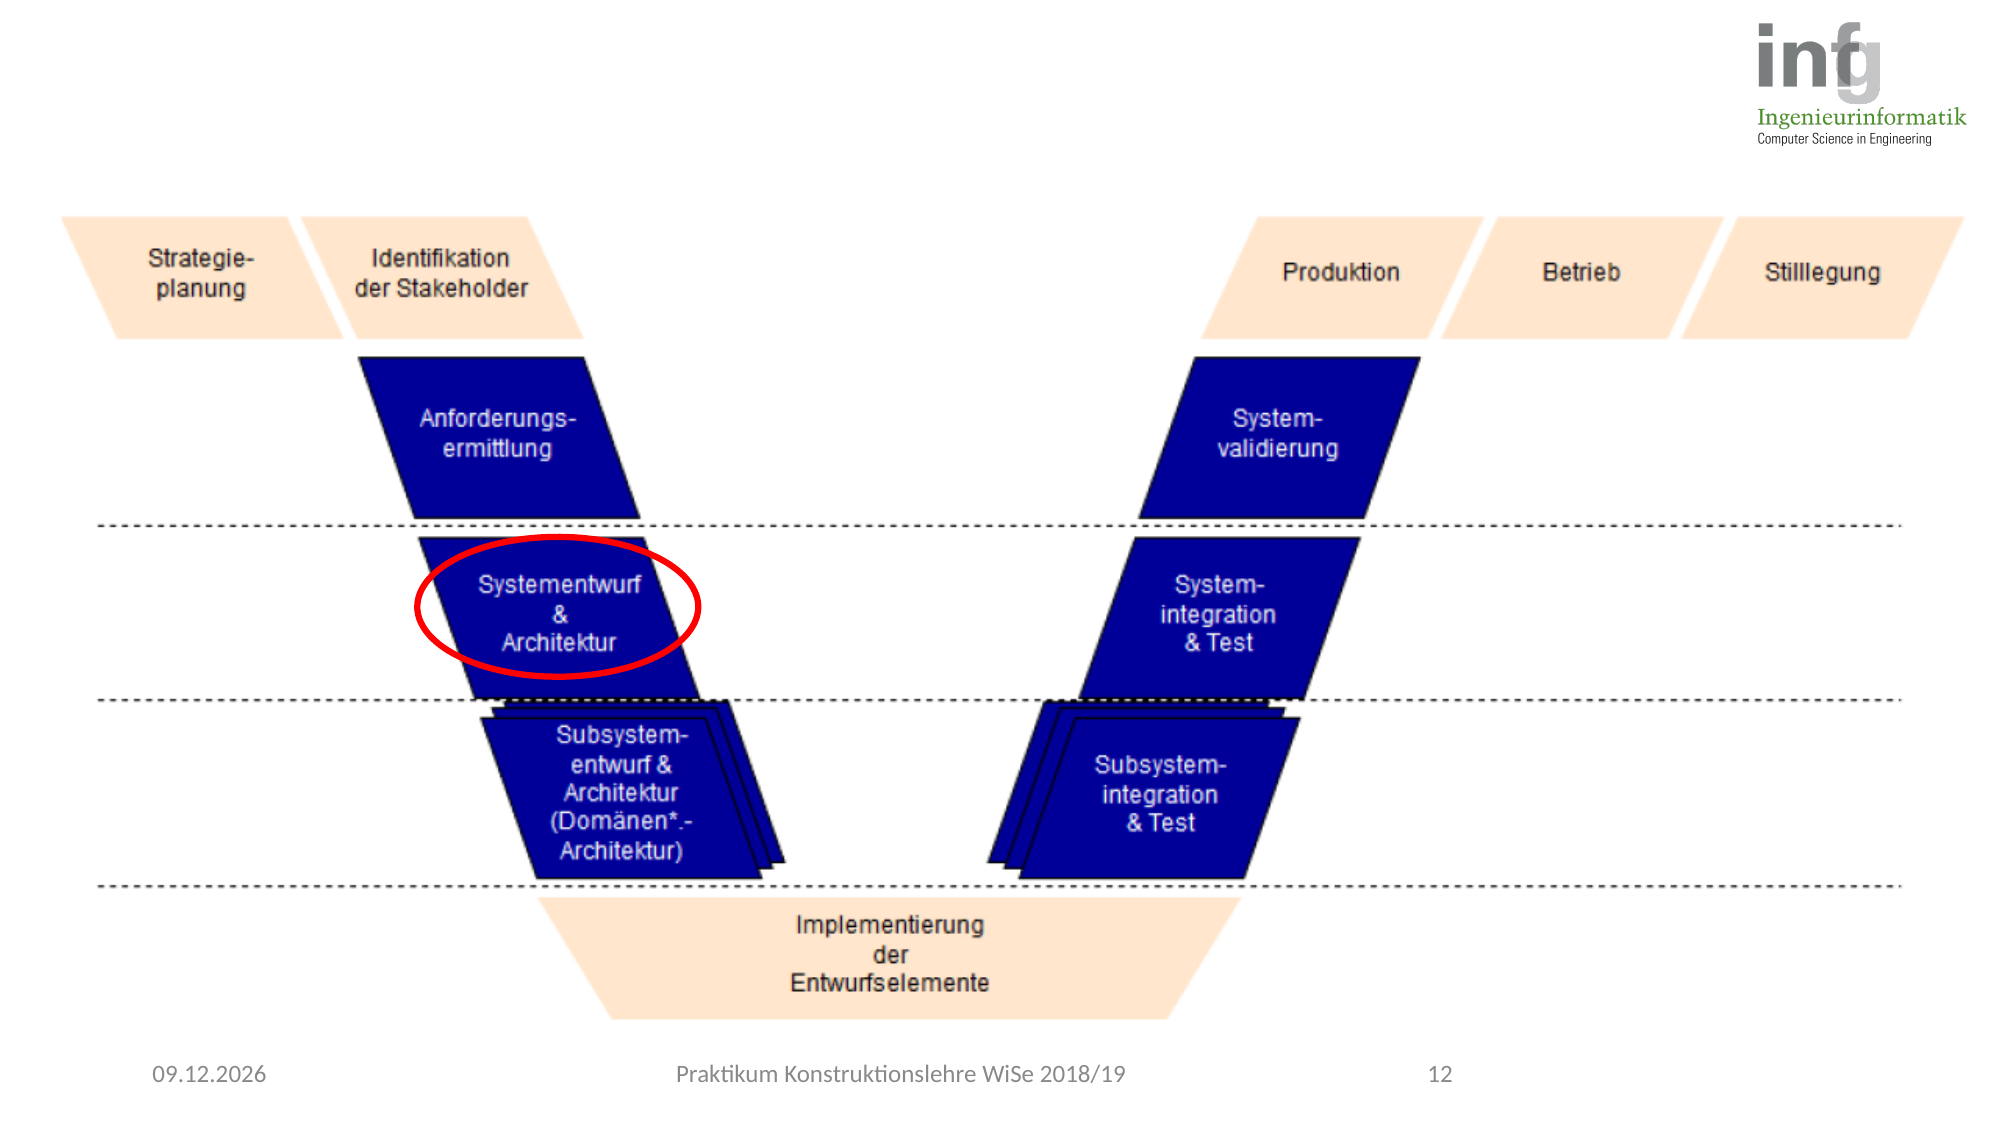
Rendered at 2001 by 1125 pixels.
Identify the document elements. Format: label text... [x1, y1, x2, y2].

picture [42, 155, 1982, 1059]
text_box 20.02.2019 [137, 1042, 403, 1103]
text_box Praktikum Konstruktionslehre WiSe 2018/19 [403, 1042, 1400, 1103]
text_box 12 [1412, 1042, 1863, 1103]
